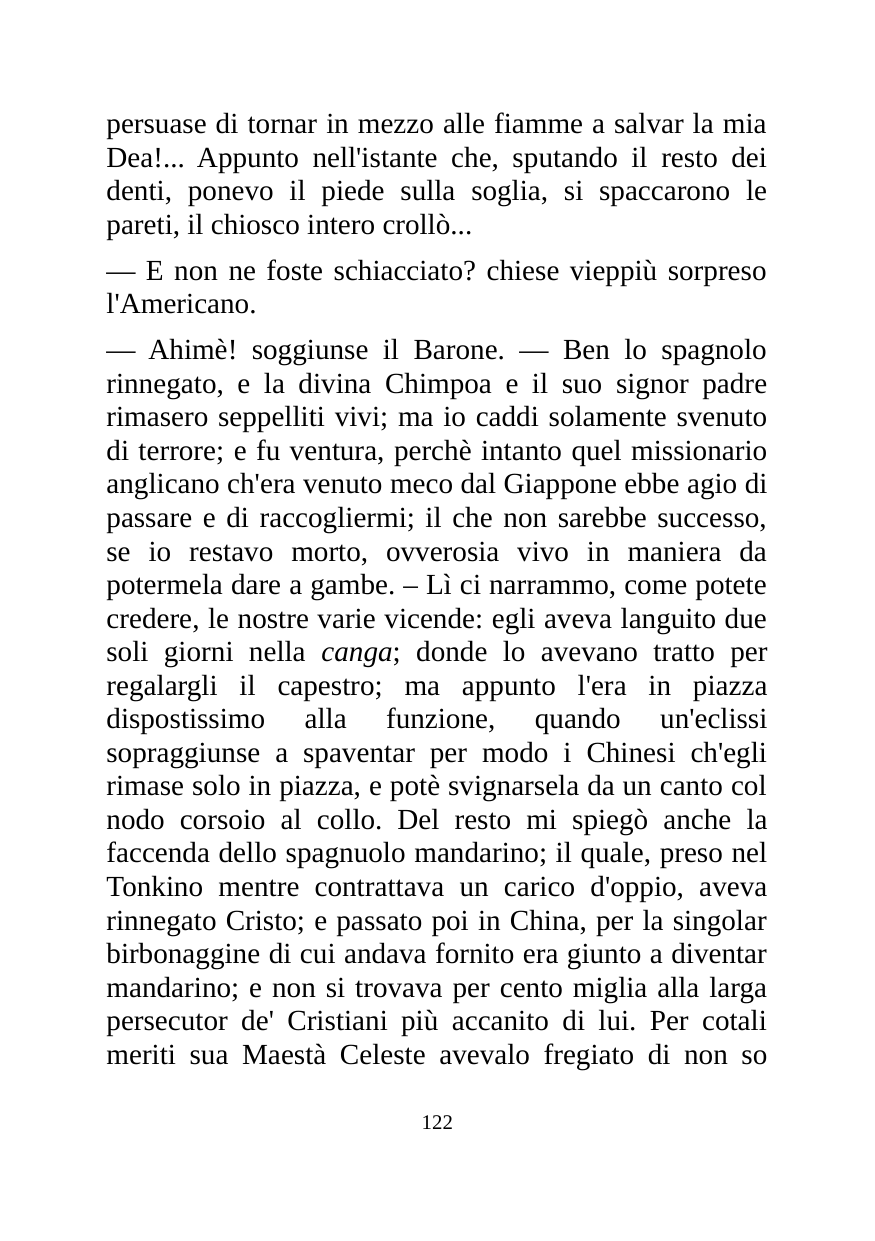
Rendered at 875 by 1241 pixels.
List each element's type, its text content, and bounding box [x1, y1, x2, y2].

text — E non ne foste schiacciato? chiese vieppiù sorpreso l'Americano. [106, 253, 768, 320]
text persuase di tornar in mezzo alle fiamme a salvar la mia Dea!... Appunto nell'istante che, sputando il resto dei denti, ponevo il piede sulla soglia, si spaccarono le pareti, il chiosco intero crollò... [106, 106, 768, 240]
text — Ahimè! soggiunse il Barone. — Ben lo spagnolo rinnegato, e la divina Chimpoa e il suo signor padre rimasero seppelliti vivi; ma io caddi solamente svenuto di terrore; e fu ventura, perchè intanto quel missionario anglicano ch'era venuto meco dal Giappone ebbe agio di passare e di raccogliermi; il che non sarebbe successo, se io restavo morto, ovverosia vivo in maniera da potermela dare a gambe. – Lì ci narrammo, come potete credere, le nostre varie vicende: egli aveva languito due soli giorni nella canga; donde lo avevano tratto per regalargli il capestro; ma appunto l'era in piazza dispostissimo alla funzione, quando un'eclissi sopraggiunse a spaventar per modo i Chinesi ch'egli rimase solo in piazza, e potè svignarsela da un canto col nodo corsoio al collo. Del resto mi spiegò anche la faccenda dello spagnuolo mandarino; il quale, preso nel Tonkino mentre contrattava un carico d'oppio, aveva rinnegato Cristo; e passato poi in China, per la singolar birbonaggine di cui andava fornito era giunto a diventar mandarino; e non si trovava per cento miglia alla larga persecutor de' Cristiani più accanito di lui. Per cotali meriti sua Maestà Celeste avevalo fregiato di non so [106, 332, 768, 1070]
